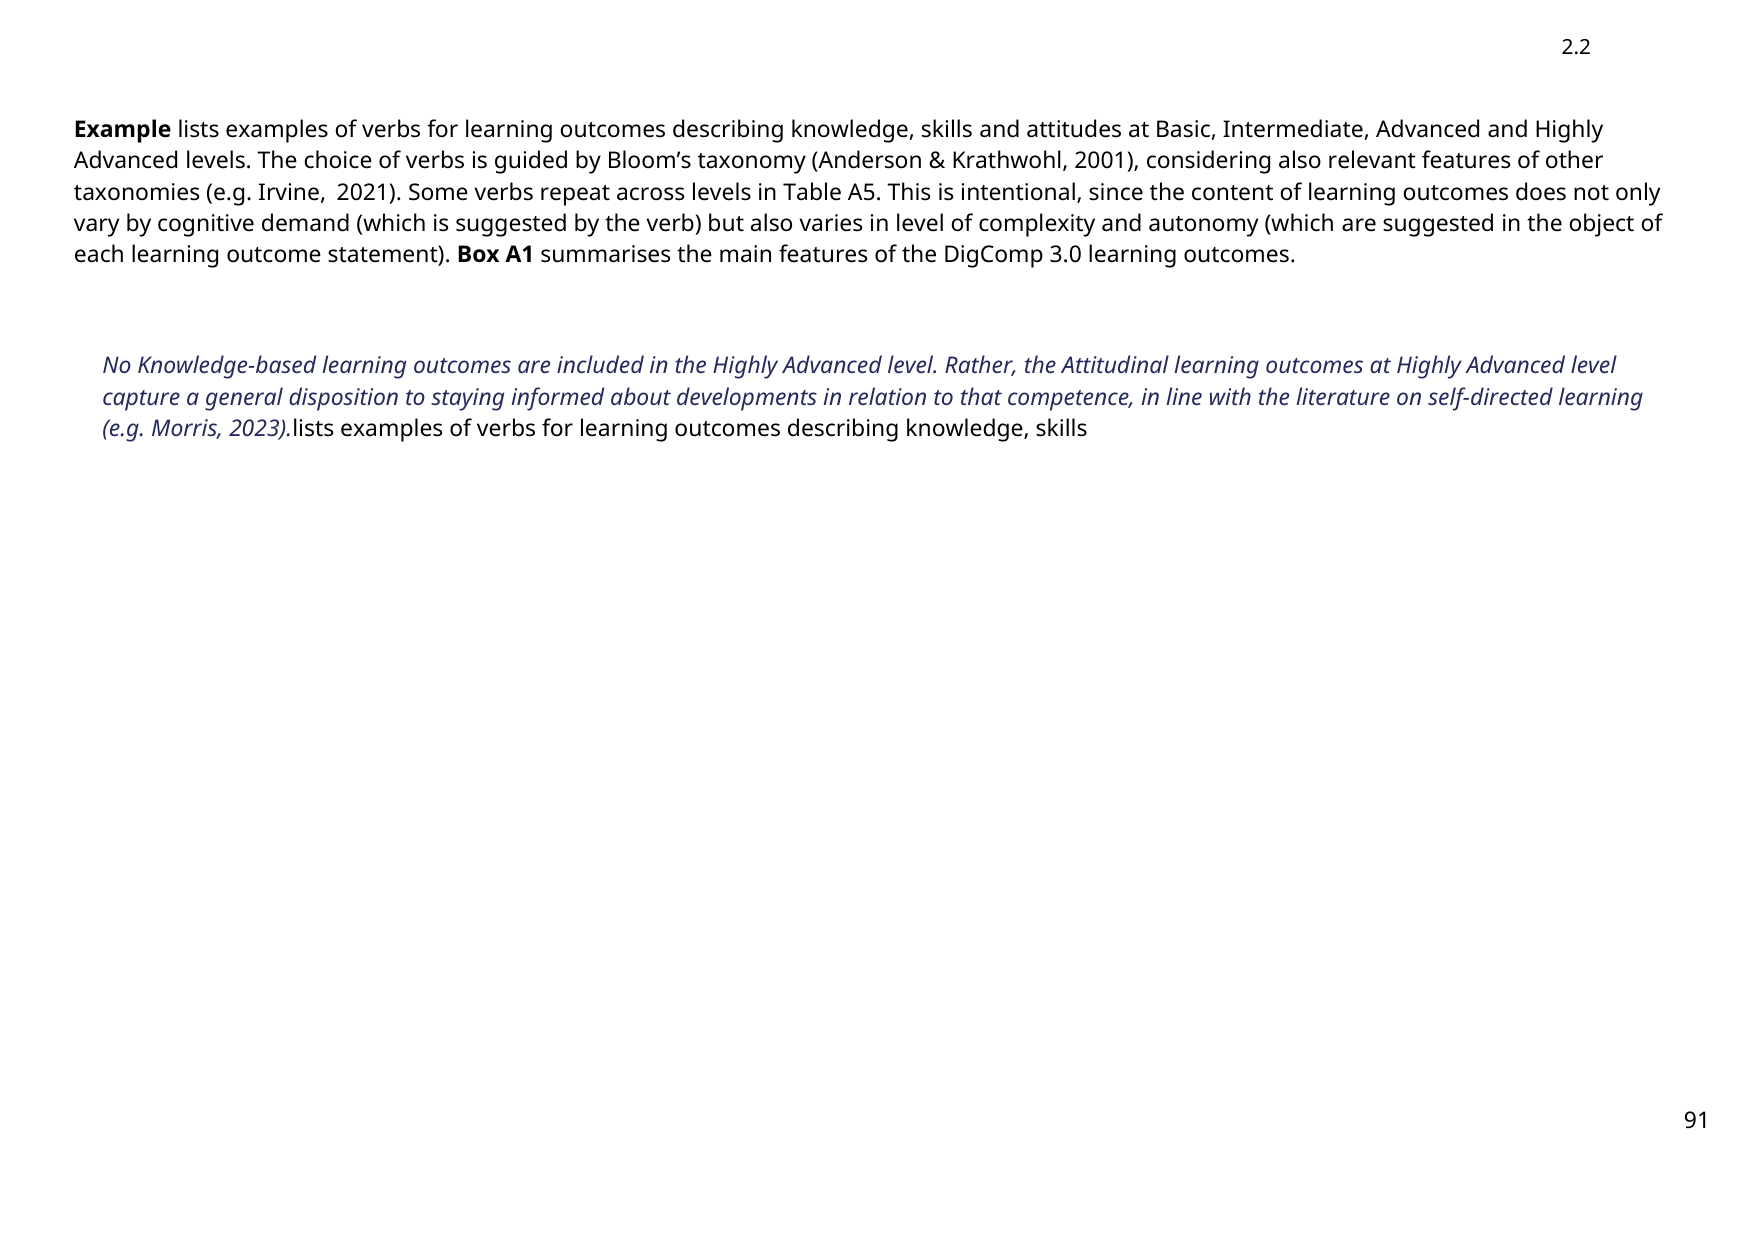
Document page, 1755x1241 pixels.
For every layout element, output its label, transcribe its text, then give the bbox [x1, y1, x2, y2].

text No Knowledge-based learning outcomes are included in the Highly Advanced level. Rather, the Attitudinal learning outcomes at Highly Advanced level capture a general disposition to staying informed about developments in relation to that competence, in line with the literature on self-directed learning (e.g. Morris, 2023).lists examples of verbs for learning outcomes describing knowledge, skills [102, 349, 1666, 443]
text Example lists examples of verbs for learning outcomes describing knowledge, skills and attitudes at Basic, Intermediate, Advanced and Highly Advanced levels. The choice of verbs is guided by Bloom’s taxonomy (Anderson & Krathwohl, 2001), considering also relevant features of other taxonomies (e.g. Irvine, 2021). Some verbs repeat across levels in Table A5. This is intentional, since the content of learning outcomes does not only vary by cognitive demand (which is suggested by the verb) but also varies in level of complexity and autonomy (which are suggested in the object of each learning outcome statement). Box A1 summarises the main features of the DigComp 3.0 learning outcomes. [74, 113, 1710, 269]
